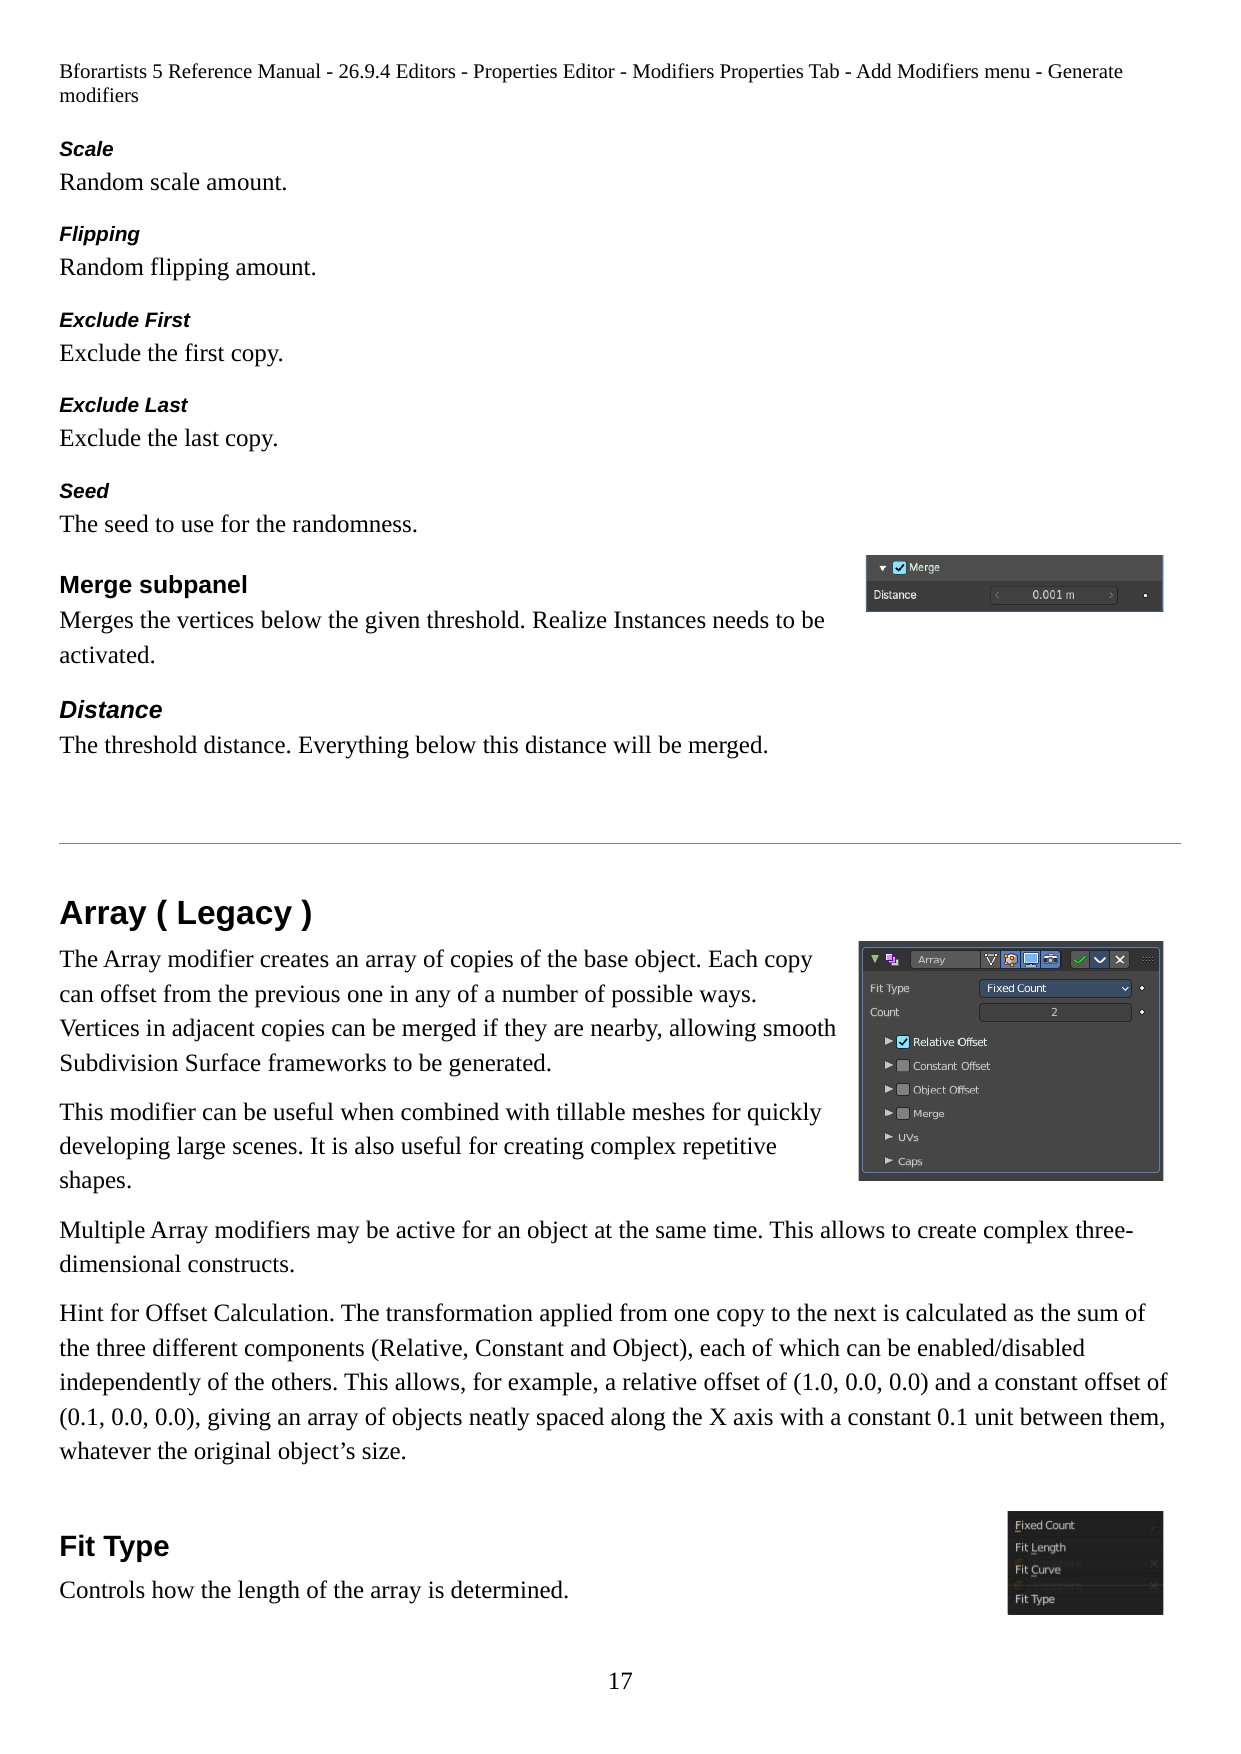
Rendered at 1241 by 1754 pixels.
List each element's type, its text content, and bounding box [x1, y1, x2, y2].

subtitle Exclude Last [59, 393, 1181, 417]
subtitle Distance [59, 695, 1181, 724]
subtitle Scale [59, 137, 1181, 161]
subtitle Array ( Legacy ) [59, 893, 1181, 932]
subtitle Flipping [59, 222, 1181, 246]
text Exclude the first copy. [59, 338, 1181, 367]
subtitle Exclude First [59, 308, 1181, 332]
subtitle [1164, 1528, 1181, 1562]
text The seed to use for the randomness. [59, 509, 1181, 538]
text Random scale amount. [59, 167, 1181, 196]
text The Array modifier creates an array of copies of the base object. Each copy can offset from the previous one in any of a number of possible ways. Vertices in adjacent copies can be merged if they are nearby, allowing smooth Subdivision Surface frameworks to be generated. [59, 944, 858, 1076]
text Multiple Array modifiers may be active for an object at the same time. This allows to create complex three-dimensional constructs. [59, 1215, 1181, 1278]
text Merges the vertices below the given threshold. Realize Instances needs to be activated. [59, 605, 1181, 668]
subtitle [1164, 571, 1181, 599]
text Hint for Offset Calculation. The transformation applied from one copy to the next is calculated as the sum of the three different components (Relative, Constant and Object), each of which can be enabled/disabled independently of the others. This allows, for example, a relative offset of (1.0, 0.0, 0.0) and a constant offset of (0.1, 0.0, 0.0), giving an array of objects neatly spaced along the X axis with a constant 0.1 unit between them, whatever the original object’s size. [59, 1298, 1181, 1465]
subtitle Fit Type [59, 1528, 1007, 1562]
text Exclude the last copy. [59, 423, 1181, 452]
picture [858, 941, 1164, 1181]
text The threshold distance. Everything below this distance will be merged. [59, 730, 1181, 759]
subtitle Merge subpanel [59, 571, 865, 599]
text Random flipping amount. [59, 252, 1181, 281]
picture [865, 555, 1164, 612]
picture [1007, 1511, 1164, 1615]
text This modifier can be useful when combined with tillable meshes for quickly developing large scenes. It is also useful for creating complex repetitive shapes. [59, 1097, 1181, 1194]
subtitle Seed [59, 479, 1181, 503]
text Controls how the length of the array is determined. [59, 1575, 1007, 1603]
